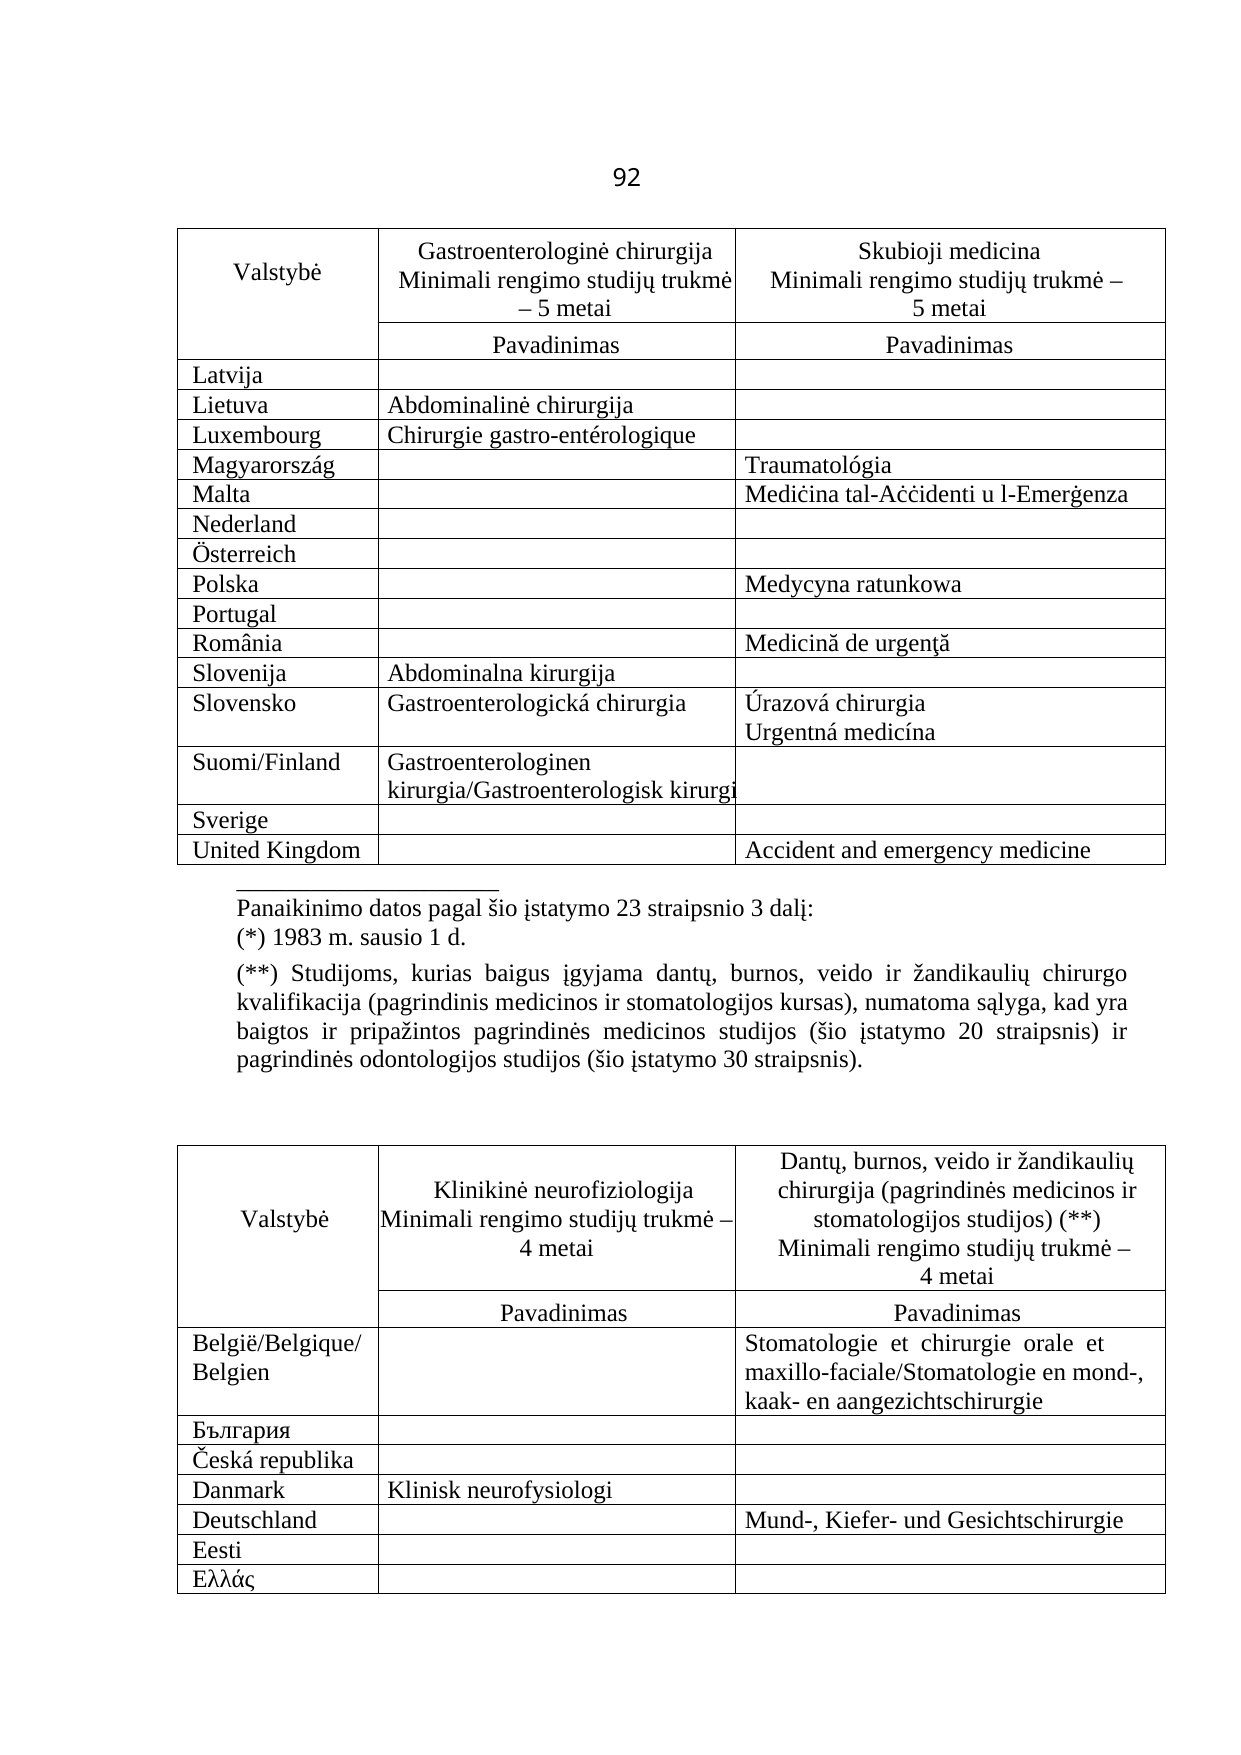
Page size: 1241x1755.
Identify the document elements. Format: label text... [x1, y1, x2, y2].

table_cell Pavadinimas [736, 1291, 1165, 1327]
table_cell [736, 747, 1165, 804]
table_header Gastroenterologinė chirurgija Minimali rengimo studijų trukmė – 5 metai [379, 229, 735, 322]
table_cell [736, 420, 1165, 449]
table_cell Danmark [178, 1475, 378, 1504]
table_cell [379, 805, 735, 834]
table_cell [379, 1505, 735, 1534]
table_cell Medicină de urgenţă [736, 629, 1165, 657]
table_cell Suomi/Finland [178, 747, 378, 804]
table_cell [736, 360, 1165, 389]
table_cell [379, 569, 735, 598]
table_cell Latvija [178, 360, 378, 389]
table_cell [379, 480, 735, 508]
table_cell United Kingdom [178, 835, 378, 864]
table_header Dantų, burnos, veido ir žandikaulių chirurgija (pagrindinės medicinos ir stomatologijos studijos) (**) Minimali rengimo studijų trukmė – 4 metai [736, 1146, 1165, 1290]
text (**) Studijoms, kurias baigus įgyjama dantų, burnos, veido ir žandikaulių chirurgo kvalifikacija (pagrindinis medicinos ir stomatologijos kursas), numatoma sąlyga, kad yra baigtos ir pripažintos pagrindinės medicinos studijos (šio įstatymo 20 straipsnis) ir pagrindinės odontologijos studijos (šio įstatymo 30 straipsnis). [236, 958, 1129, 1073]
table_cell [379, 599, 735, 627]
table_cell Slovenija [178, 658, 378, 687]
table_cell Mediċina tal-Aċċidenti u l-Emerġenza [736, 480, 1165, 508]
table_cell [736, 1535, 1165, 1563]
table_cell Eesti [178, 1535, 378, 1563]
table_cell Stomatologie et chirurgie orale et maxillo-faciale/Stomatologie en mond-, kaak- en aangezichtschirurgie [736, 1328, 1165, 1414]
table_cell Abdominalinė chirurgija [379, 390, 735, 419]
table_header Skubioji medicina Minimali rengimo studijų trukmė – 5 metai [736, 229, 1165, 322]
table_cell België/Belgique/ Belgien [178, 1328, 378, 1414]
table_cell Pavadinimas [736, 323, 1165, 359]
table_cell [379, 360, 735, 389]
table_cell Österreich [178, 539, 378, 568]
table_cell Mund-, Kiefer- und Gesichtschirurgie [736, 1505, 1165, 1534]
table_cell [736, 805, 1165, 834]
table_cell Pavadinimas [379, 1291, 735, 1327]
table_cell România [178, 629, 378, 657]
table_header Klinikinė neurofiziologija Minimali rengimo studijų trukmė – 4 metai [379, 1146, 735, 1290]
table_cell [736, 539, 1165, 568]
table_cell [736, 509, 1165, 538]
table_cell Malta [178, 480, 378, 508]
table_cell Klinisk neurofysiologi [379, 1475, 735, 1504]
table_cell [379, 509, 735, 538]
table_cell [736, 599, 1165, 627]
table_cell Sverige [178, 805, 378, 834]
text _____________________ [236, 865, 1120, 893]
table_cell [379, 835, 735, 864]
table_cell [379, 1416, 735, 1444]
table_cell [736, 1445, 1165, 1474]
table_cell [379, 629, 735, 657]
table_cell Česká republika [178, 1445, 378, 1474]
table_cell България [178, 1416, 378, 1444]
table_cell [736, 1565, 1165, 1593]
table_header Valstybė [178, 229, 378, 359]
table_cell Medycyna ratunkowa [736, 569, 1165, 598]
table_header Valstybė [178, 1146, 378, 1327]
table_cell Accident and emergency medicine [736, 835, 1165, 864]
table_cell Portugal [178, 599, 378, 627]
text (*) 1983 m. sausio 1 d. [236, 922, 1120, 951]
table_cell [379, 1328, 735, 1414]
table_cell Nederland [178, 509, 378, 538]
table_cell [736, 390, 1165, 419]
table_cell [379, 539, 735, 568]
table_cell Chirurgie gastro-entérologique [379, 420, 735, 449]
table_cell Gastroenterologinen kirurgia/Gastroenterologisk kirurgi [379, 747, 735, 804]
table_cell [736, 1416, 1165, 1444]
table_cell [379, 1565, 735, 1593]
table_cell [379, 1445, 735, 1474]
table_cell Lietuva [178, 390, 378, 419]
table_cell Pavadinimas [379, 323, 735, 359]
table_cell Deutschland [178, 1505, 378, 1534]
table_cell [379, 450, 735, 478]
table_cell Slovensko [178, 688, 378, 746]
table_cell [736, 658, 1165, 687]
table_cell [379, 1535, 735, 1563]
table_cell Magyarország [178, 450, 378, 478]
table_cell Luxembourg [178, 420, 378, 449]
table_cell Úrazová chirurgia Urgentná medicína [736, 688, 1165, 746]
table_cell Abdominalna kirurgija [379, 658, 735, 687]
table_cell Traumatológia [736, 450, 1165, 478]
table_cell Ελλάς [178, 1565, 378, 1593]
table_cell Gastroenterologická chirurgia [379, 688, 735, 746]
table_cell [736, 1475, 1165, 1504]
table_cell Polska [178, 569, 378, 598]
text Panaikinimo datos pagal šio įstatymo 23 straipsnio 3 dalį: [236, 893, 1120, 922]
